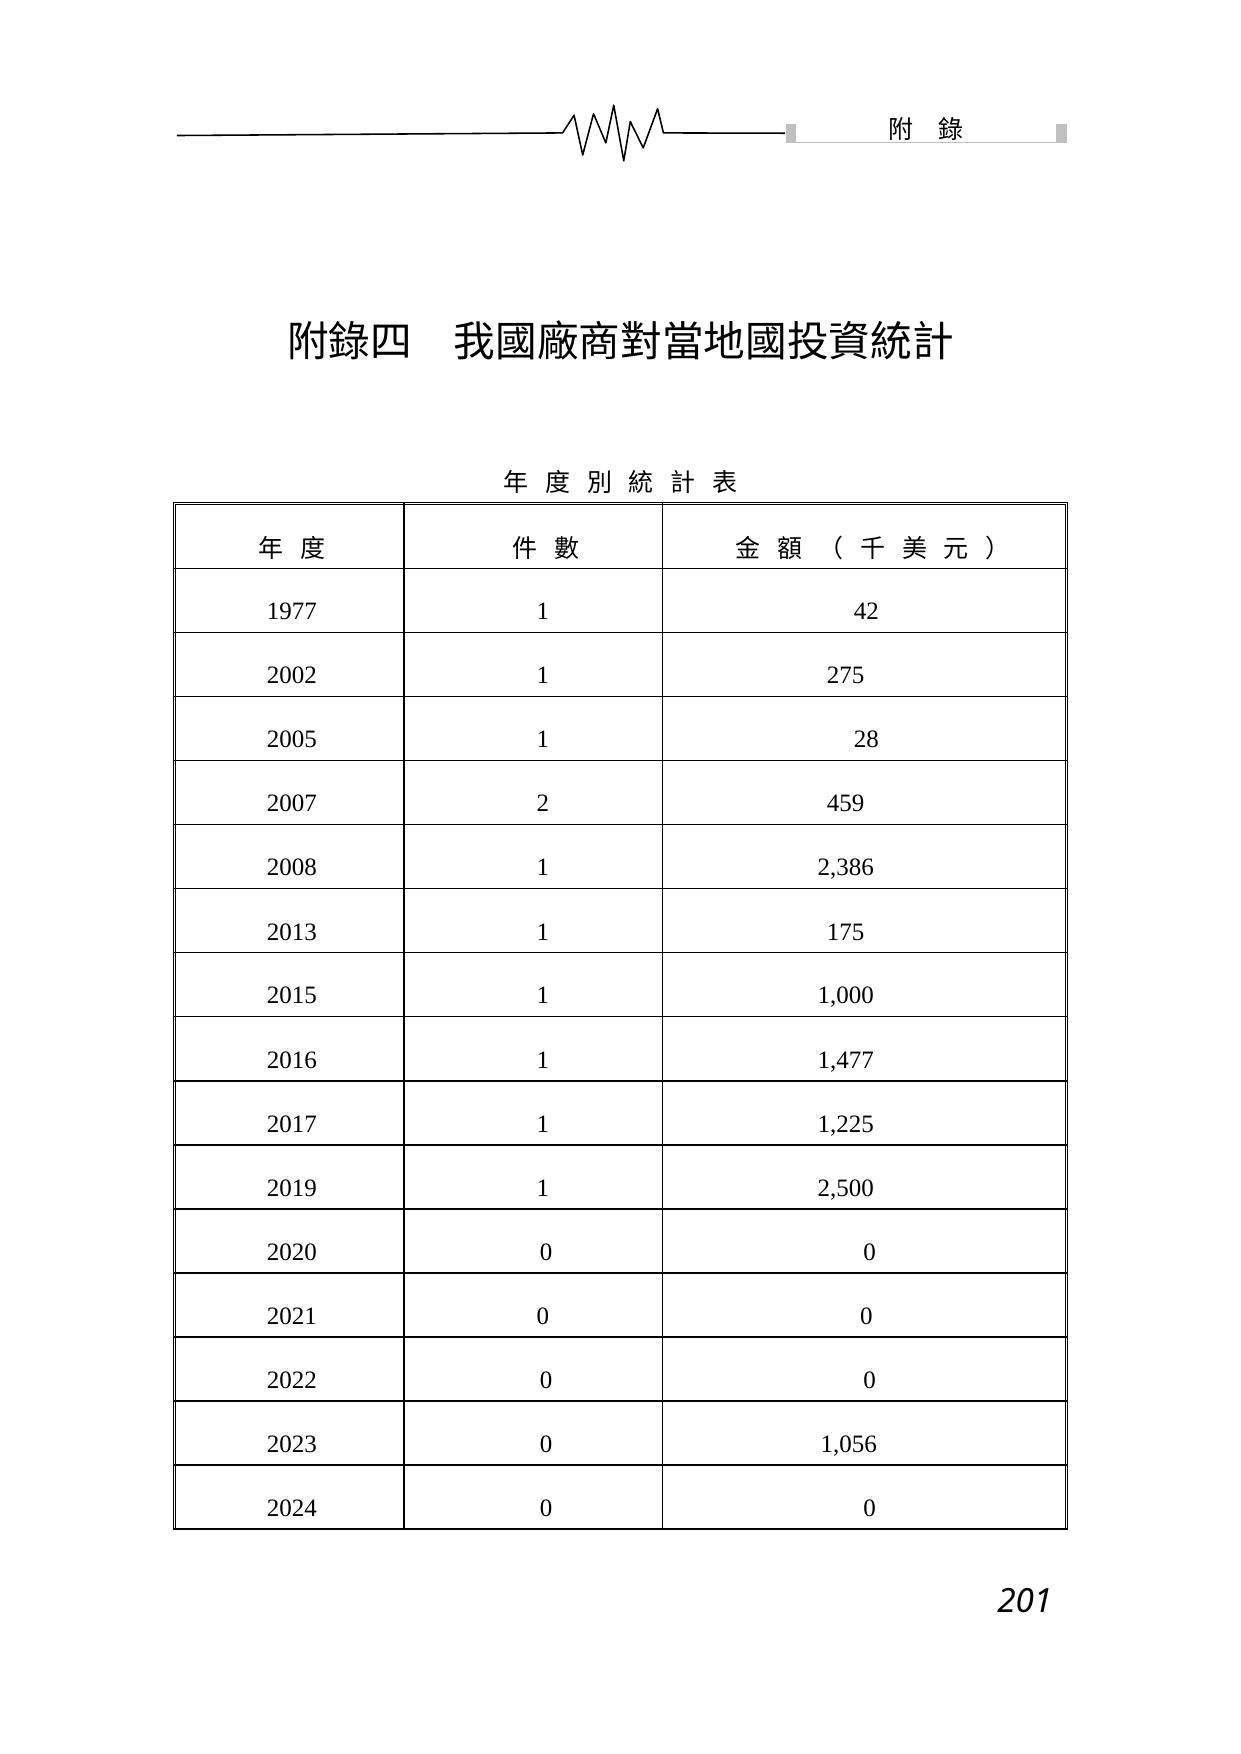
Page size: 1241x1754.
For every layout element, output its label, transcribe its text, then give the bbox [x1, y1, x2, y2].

text 附錄四 我國廠商對當地國投資統計 [183, 296, 1058, 359]
table_cell 1 [405, 1017, 662, 1080]
table_cell 0 [663, 1274, 1065, 1336]
table_cell 1 [405, 1082, 662, 1144]
table_cell 2,500 [663, 1146, 1065, 1208]
table_cell 2015 [176, 953, 403, 1016]
table_cell 2,386 [663, 825, 1065, 888]
table_cell 1977 [176, 569, 403, 631]
table_cell 1 [405, 1146, 662, 1208]
table_header 金額（千美元） [663, 505, 1065, 567]
table_cell 2020 [176, 1210, 403, 1272]
table_cell 0 [663, 1338, 1065, 1400]
table_cell 0 [405, 1402, 662, 1464]
table_cell 1 [405, 633, 662, 696]
table_cell 2007 [176, 761, 403, 824]
table_cell 2021 [176, 1274, 403, 1336]
table_cell 459 [663, 761, 1065, 824]
table_cell 42 [663, 569, 1065, 631]
table_cell 0 [663, 1466, 1065, 1528]
table_cell 1,056 [663, 1402, 1065, 1464]
text 年度別統計表 [183, 439, 1058, 502]
table_cell 275 [663, 633, 1065, 696]
table_cell 1 [405, 569, 662, 631]
table_cell 2013 [176, 889, 403, 952]
table_cell 1,225 [663, 1082, 1065, 1144]
table_cell 1 [405, 889, 662, 952]
table_cell 175 [663, 889, 1065, 952]
table_cell 0 [405, 1210, 662, 1272]
table_cell 1 [405, 697, 662, 759]
table_cell 2005 [176, 697, 403, 759]
table_cell 2024 [176, 1466, 403, 1528]
table_cell 2022 [176, 1338, 403, 1400]
table_cell 1 [405, 825, 662, 888]
table_cell 2008 [176, 825, 403, 888]
table_cell 28 [663, 697, 1065, 759]
table_cell 0 [663, 1210, 1065, 1272]
table_cell 0 [405, 1466, 662, 1528]
table_cell 0 [405, 1338, 662, 1400]
table_cell 2017 [176, 1082, 403, 1144]
table_header 件數 [405, 505, 662, 567]
table_cell 2002 [176, 633, 403, 696]
table_cell 1 [405, 953, 662, 1016]
table_cell 2016 [176, 1017, 403, 1080]
table_cell 2019 [176, 1146, 403, 1208]
table_cell 1,477 [663, 1017, 1065, 1080]
table_cell 0 [405, 1274, 662, 1336]
table_header 年度 [176, 505, 403, 567]
table_cell 2023 [176, 1402, 403, 1464]
table_cell 2 [405, 761, 662, 824]
table_cell 1,000 [663, 953, 1065, 1016]
